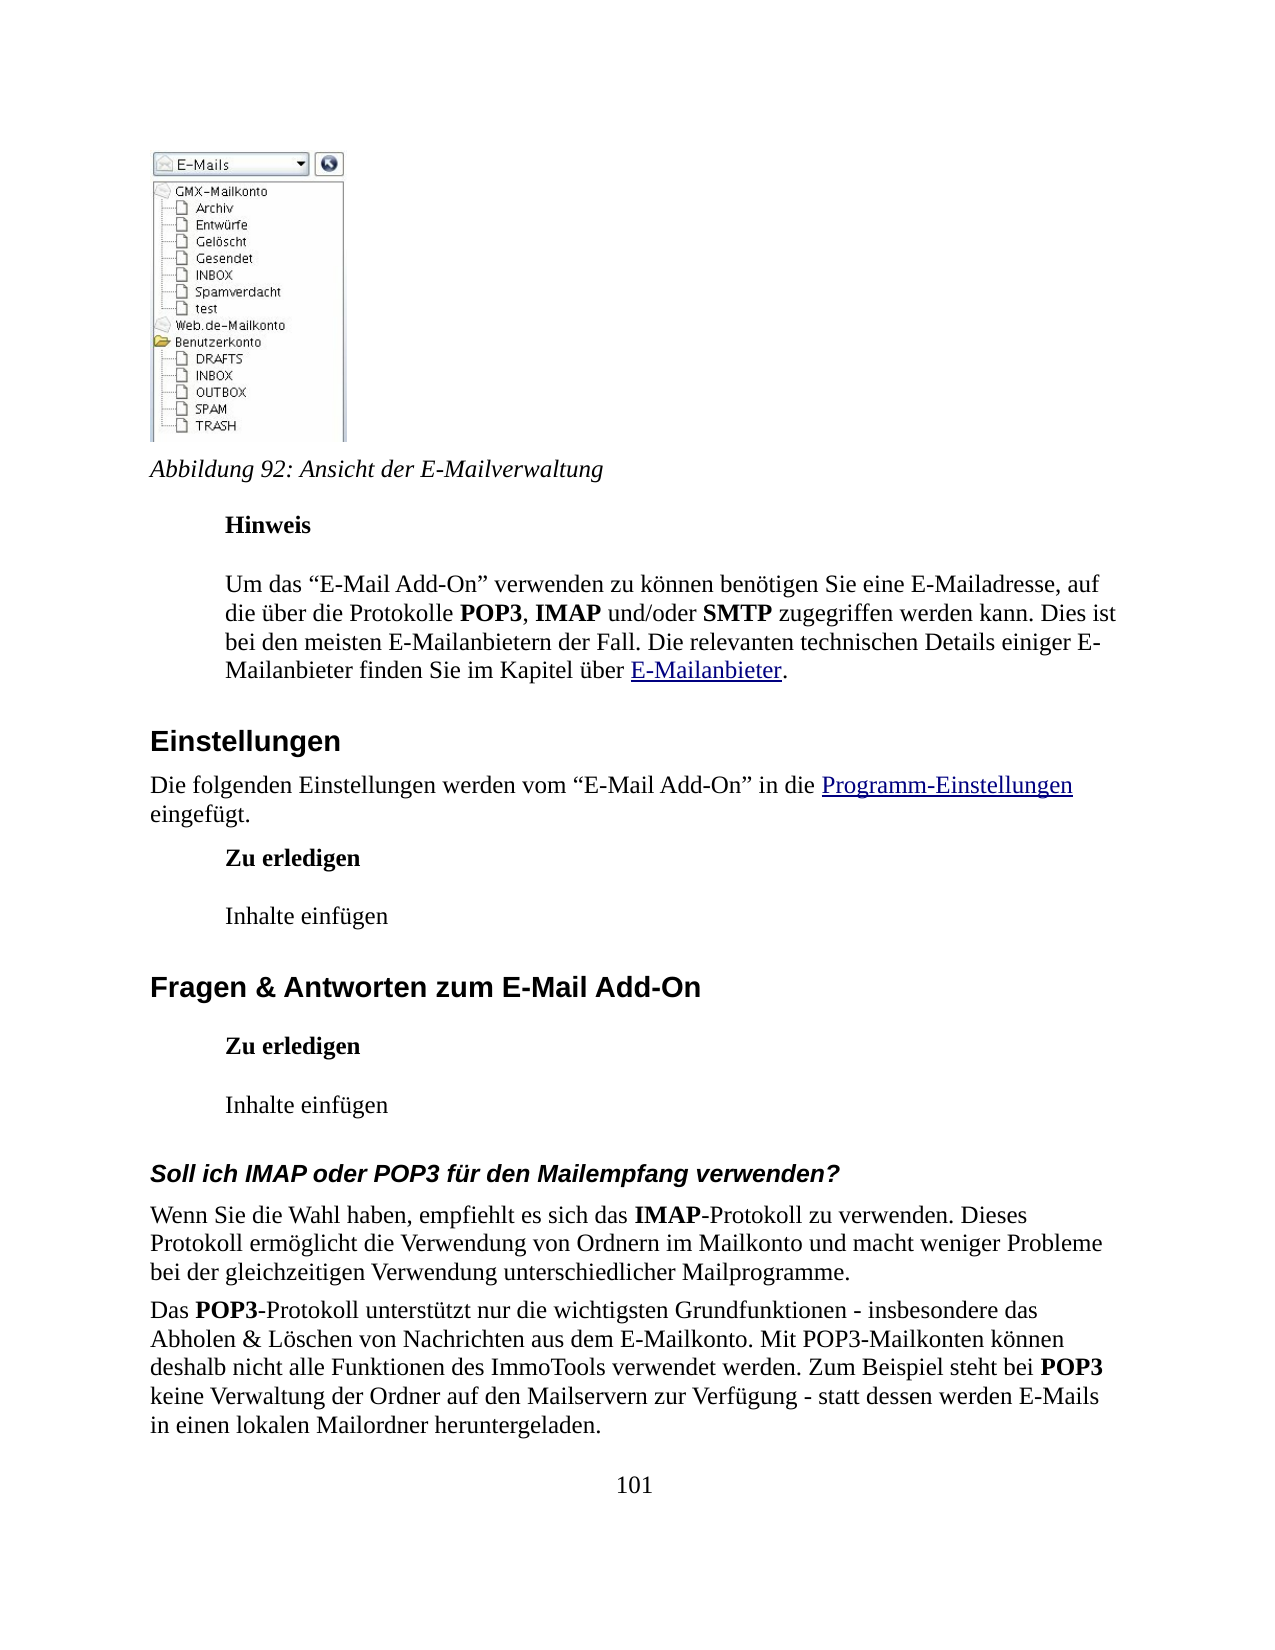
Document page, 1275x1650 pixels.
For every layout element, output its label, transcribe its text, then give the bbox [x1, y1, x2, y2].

text Abbildung 92: Ansicht der E-Mailverwaltung [150, 454, 1125, 483]
text Zu erledigen [225, 843, 1125, 871]
text Das POP3-Protokoll unterstützt nur die wichtigsten Grundfunktionen - insbesondere das Abholen & Löschen von Nachrichten aus dem E-Mailkonto. Mit POP3-Mailkonten können deshalb nicht alle Funktionen des ImmoTools verwendet werden. Zum Beispiel steht bei POP3 keine Verwaltung der Ordner auf den Mailservern zur Verfügung - statt dessen werden E-Mails in einen lokalen Mailordner heruntergeladen. [150, 1295, 1125, 1439]
text Wenn Sie die Wahl haben, empfiehlt es sich das IMAP-Protokoll zu verwenden. Dieses Protokoll ermöglicht die Verwendung von Ordnern im Mailkonto und macht weniger Probleme bei der gleichzeitigen Verwendung unterschiedlicher Mailprogramme. [150, 1200, 1125, 1286]
text Zu erledigen [225, 1031, 1125, 1060]
text Um das “E-Mail Add-On” verwenden zu können benötigen Sie eine E-Mailadresse, auf die über die Protokolle POP3, IMAP und/oder SMTP zugegriffen werden kann. Dies ist bei den meisten E-Mailanbietern der Fall. Die relevanten technischen Details einiger E-Mailanbieter finden Sie im Kapitel über E-Mailanbieter. [225, 569, 1125, 684]
picture [150, 150, 347, 442]
text Die folgenden Einstellungen werden vom “E-Mail Add-On” in die Programm-Einstellungen eingefügt. [150, 770, 1125, 828]
subtitle Fragen & Antworten zum E-Mail Add-On [150, 970, 1125, 1004]
subtitle Einstellungen [150, 724, 1125, 758]
text Inhalte einfügen [225, 901, 1125, 930]
subtitle Soll ich IMAP oder POP3 für den Mailempfang verwenden? [150, 1159, 1125, 1187]
text Inhalte einfügen [225, 1090, 1125, 1119]
text Hinweis [225, 510, 1125, 539]
